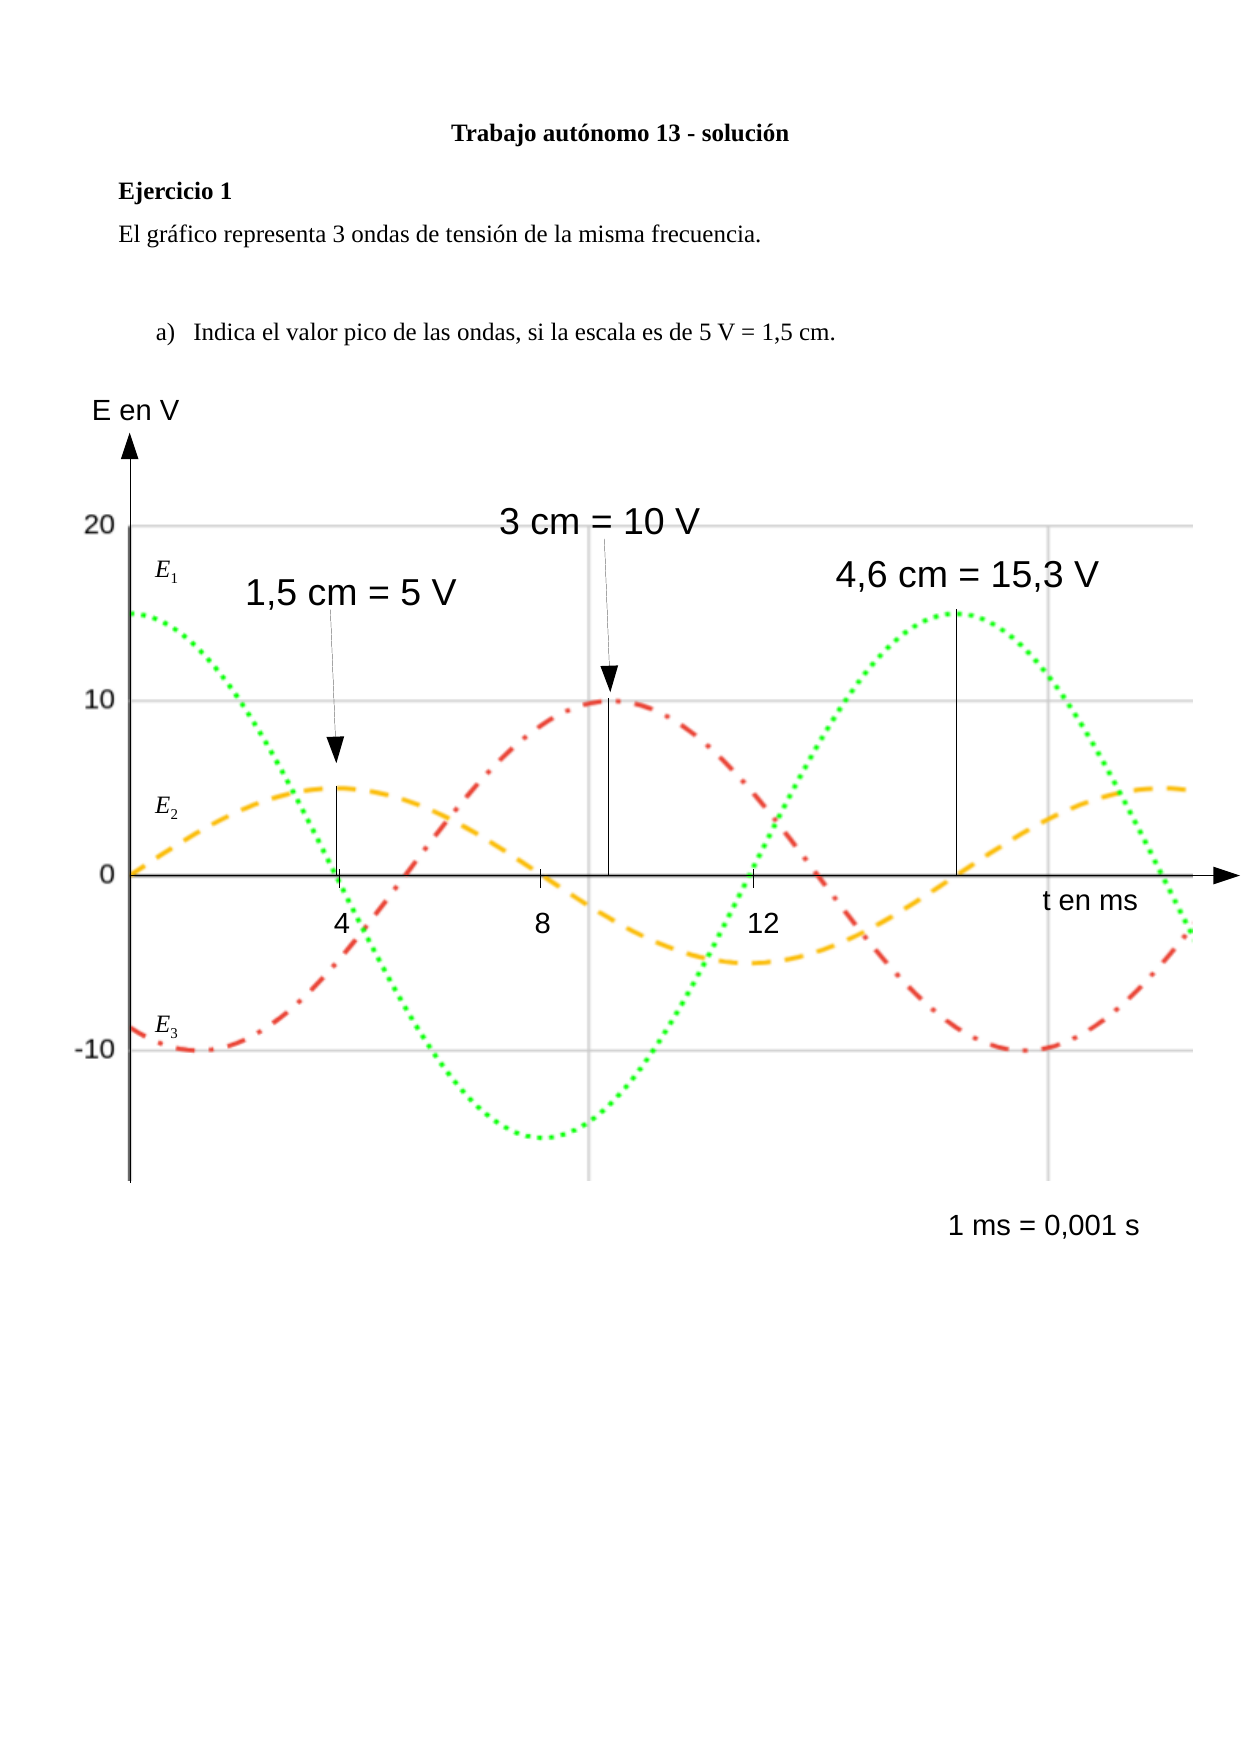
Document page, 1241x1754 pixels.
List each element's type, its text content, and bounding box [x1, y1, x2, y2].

picture [131, 876, 1193, 1181]
text Ejercicio 1 [118, 176, 1122, 204]
picture [131, 503, 1193, 875]
list Indica el valor pico de las ondas, si la escala es de 5 V = 1,5 cm. [156, 317, 1122, 346]
picture [70, 503, 130, 1181]
text El gráfico representa 3 ondas de tensión de la misma frecuencia. [118, 219, 1122, 248]
text Trabajo autónomo 13 - solución [118, 118, 1122, 147]
